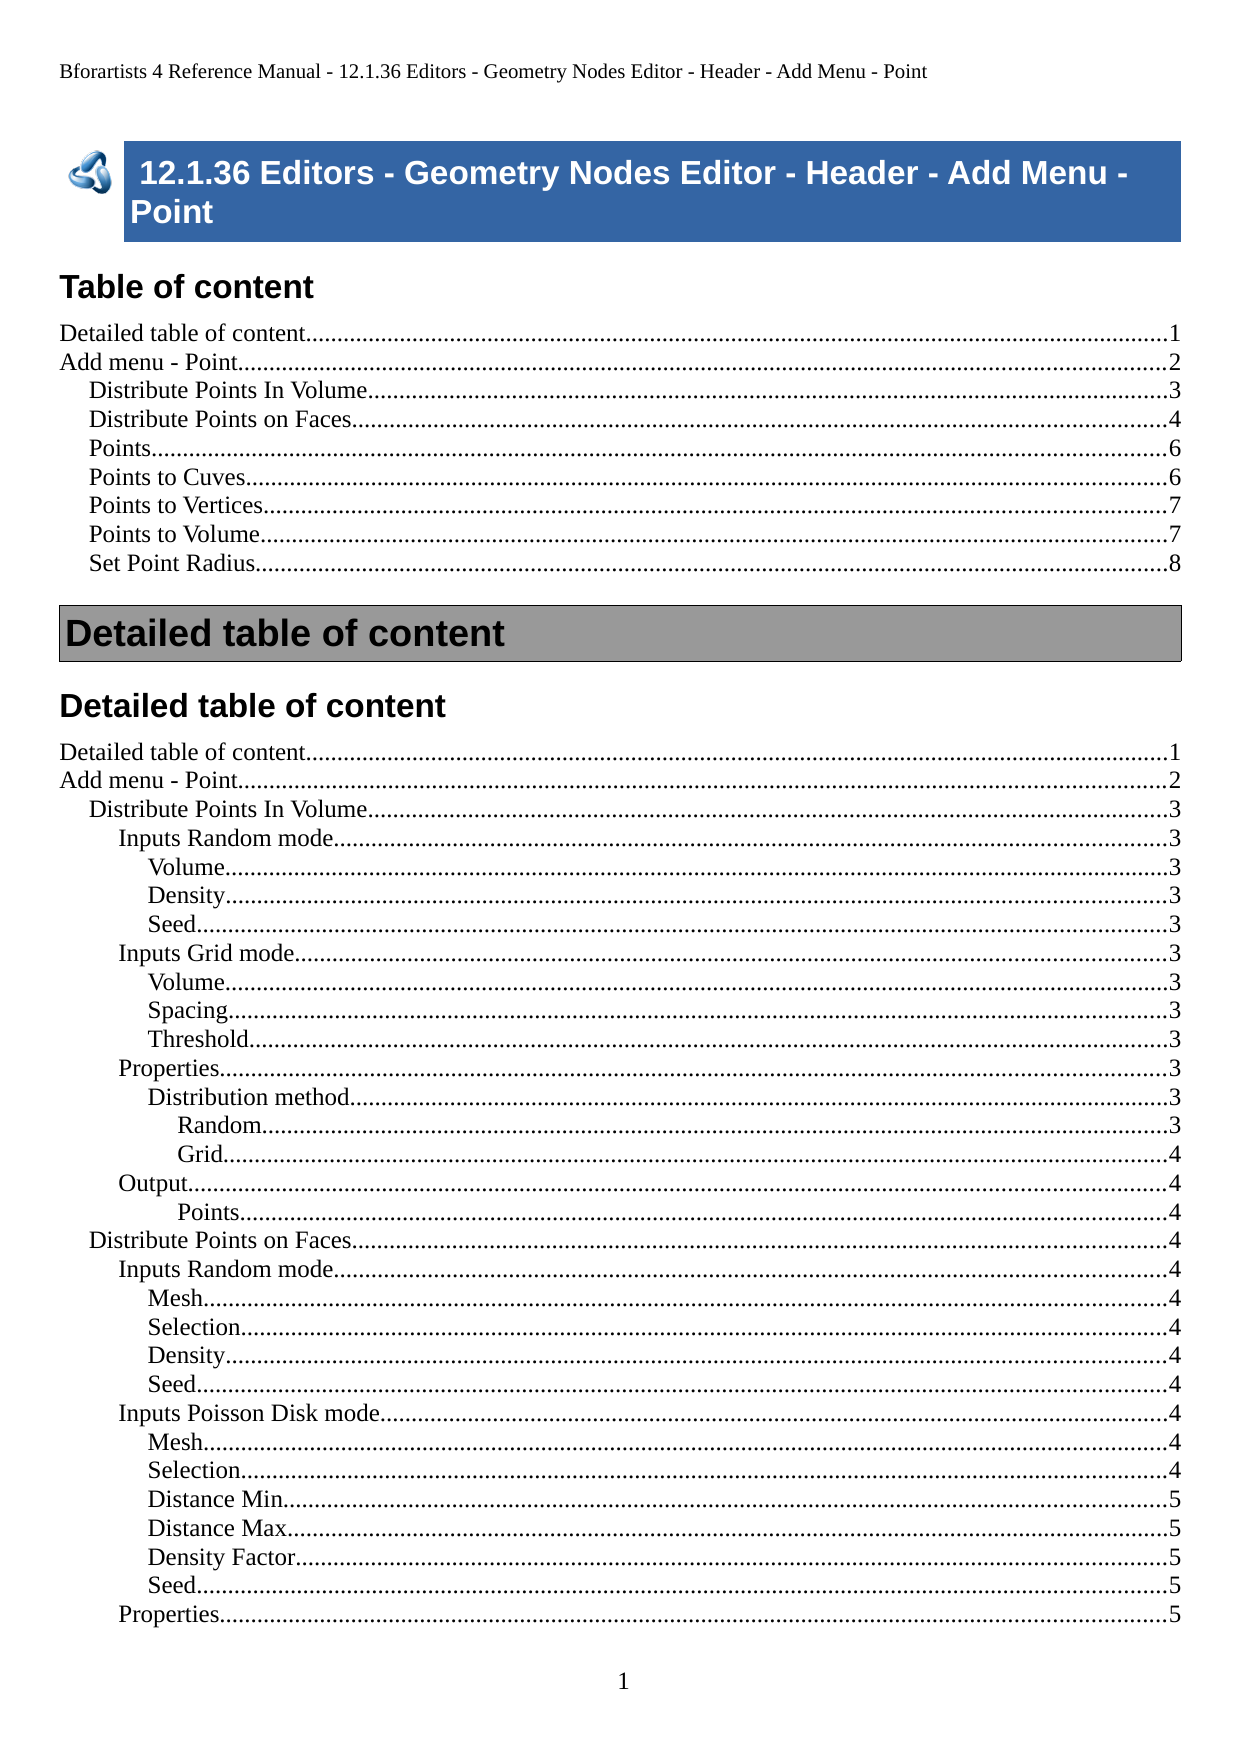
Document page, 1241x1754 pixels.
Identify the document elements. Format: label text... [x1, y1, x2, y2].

table_header 12.1.36 Editors - Geometry Nodes Editor - Header - Add Menu - Point [124, 141, 1181, 242]
text Inputs Grid mode 3 [118, 938, 1181, 967]
text Properties 3 [118, 1053, 1181, 1082]
text Distance Max 5 [147, 1513, 1181, 1542]
text Density Factor 5 [147, 1542, 1181, 1570]
text Density 4 [147, 1340, 1181, 1369]
text Inputs Random mode 4 [118, 1254, 1181, 1283]
text Seed 5 [147, 1570, 1181, 1599]
text Distribute Points In Volume 3 [88, 794, 1181, 823]
text Points to Volume 7 [88, 519, 1181, 548]
text Distribute Points on Faces 4 [88, 404, 1181, 433]
text Volume 3 [147, 967, 1181, 995]
text Selection 4 [147, 1312, 1181, 1340]
picture [65, 147, 114, 197]
text Points to Cuves 6 [88, 462, 1181, 490]
text Detailed table of content 1 [59, 318, 1181, 347]
subtitle Table of content [59, 267, 1181, 305]
table_header Detailed table of content [60, 606, 1181, 661]
subtitle Detailed table of content [59, 686, 1181, 724]
text Selection 4 [147, 1455, 1181, 1484]
text Distribution method 3 [147, 1082, 1181, 1110]
text Seed 3 [147, 909, 1181, 938]
text Spacing 3 [147, 995, 1181, 1024]
text Points 6 [88, 433, 1181, 462]
text Grid 4 [177, 1139, 1181, 1168]
text Output 4 [118, 1168, 1181, 1197]
text Threshold 3 [147, 1024, 1181, 1053]
text Distance Min 5 [147, 1484, 1181, 1513]
text Points to Vertices 7 [88, 490, 1181, 519]
text Set Point Radius 8 [88, 548, 1181, 577]
text Seed 4 [147, 1369, 1181, 1398]
text Inputs Random mode 3 [118, 823, 1181, 852]
text Add menu - Point 2 [59, 765, 1181, 794]
text Distribute Points In Volume 3 [88, 375, 1181, 404]
text Random 3 [177, 1110, 1181, 1139]
text Detailed table of content 1 [59, 737, 1181, 765]
text Density 3 [147, 880, 1181, 909]
text Inputs Poisson Disk mode 4 [118, 1398, 1181, 1427]
text Distribute Points on Faces 4 [88, 1225, 1181, 1254]
text Properties 5 [118, 1599, 1181, 1628]
text Points 4 [177, 1197, 1181, 1225]
table_header [59, 141, 124, 242]
text Mesh 4 [147, 1283, 1181, 1312]
text Add menu - Point 2 [59, 347, 1181, 375]
text Volume 3 [147, 852, 1181, 880]
text Mesh 4 [147, 1427, 1181, 1455]
